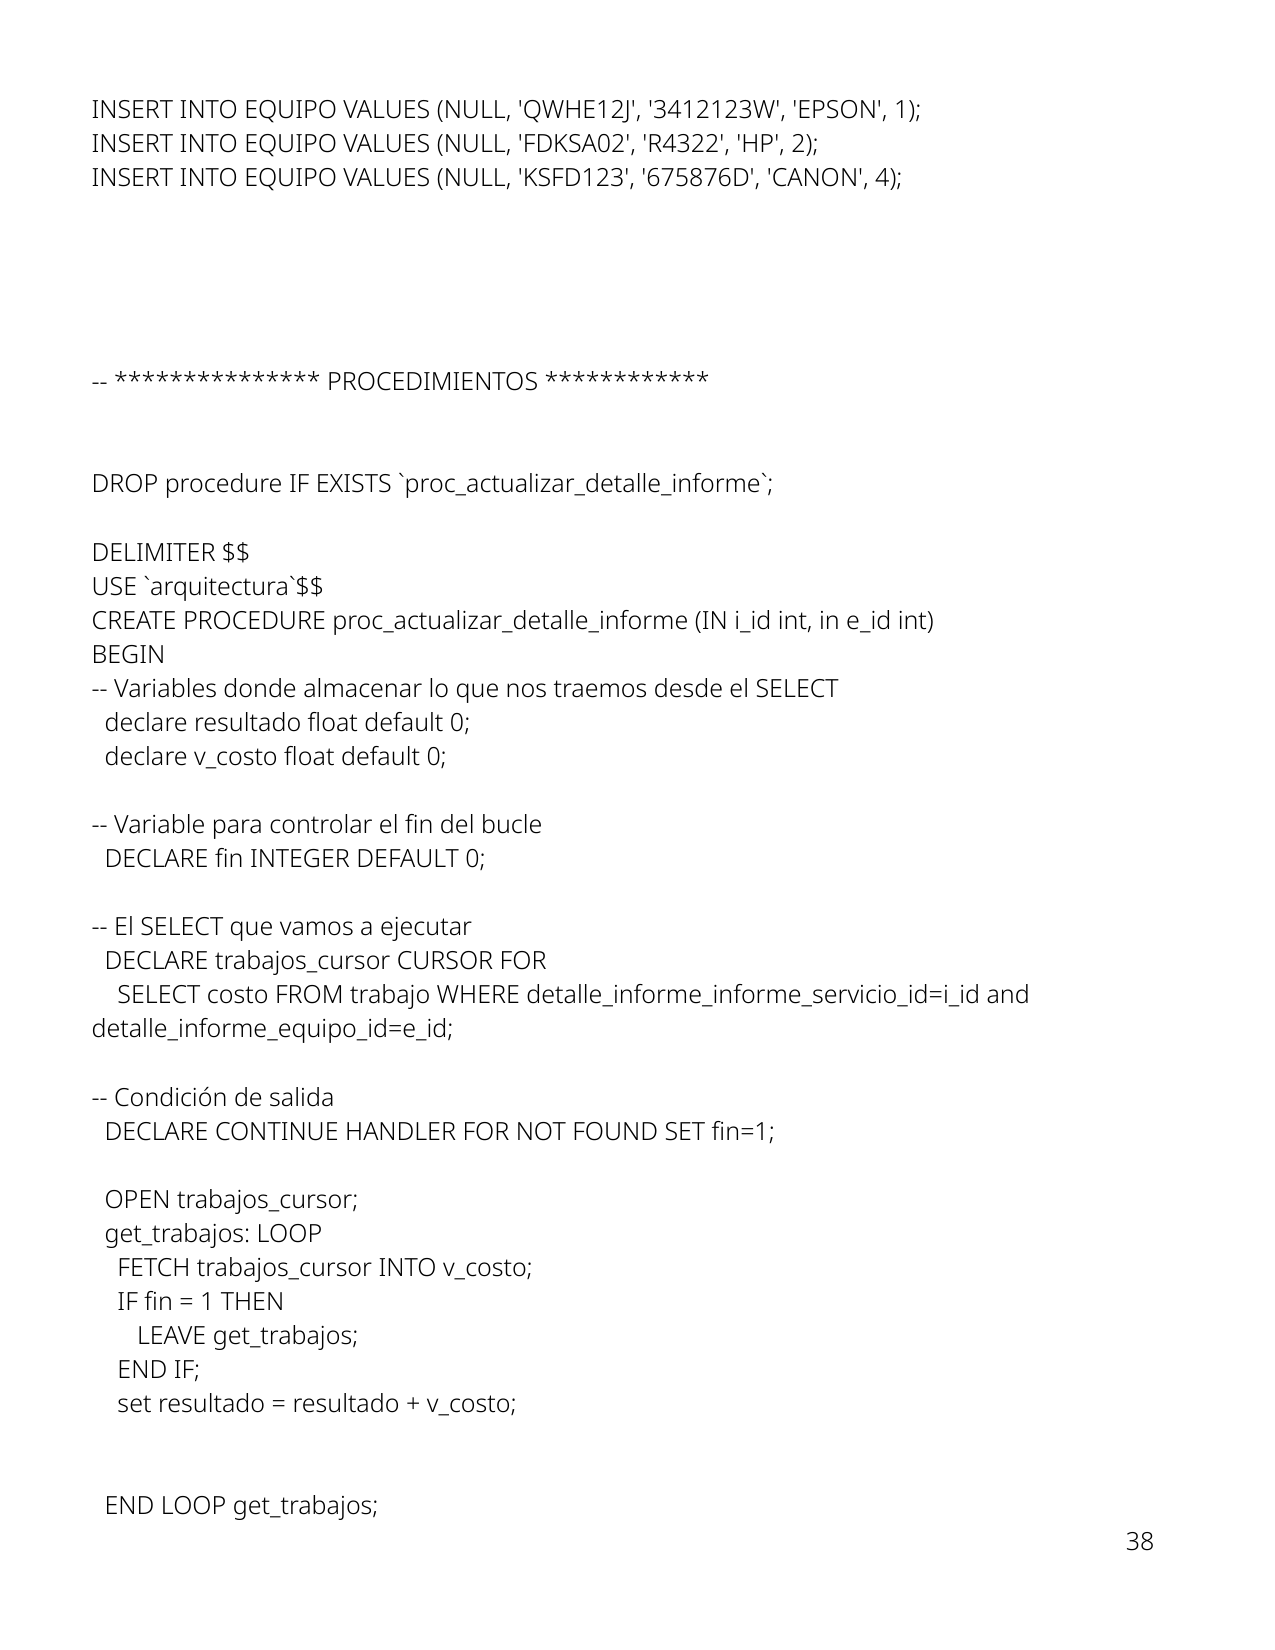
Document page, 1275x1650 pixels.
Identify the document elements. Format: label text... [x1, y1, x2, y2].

text DECLARE CONTINUE HANDLER FOR NOT FOUND SET fin=1; [91, 1113, 1183, 1147]
text USE `arquitectura`$$ [91, 568, 1183, 602]
text INSERT INTO EQUIPO VALUES (NULL, 'QWHE12J', '3412123W', 'EPSON', 1); [91, 91, 1183, 126]
text -- Variable para controlar el fin del bucle [91, 807, 1183, 841]
text declare v_costo float default 0; [91, 739, 1183, 773]
text OPEN trabajos_cursor; [91, 1181, 1183, 1216]
text DELIMITER $$ [91, 534, 1183, 568]
text get_trabajos: LOOP [91, 1216, 1183, 1249]
text END LOOP get_trabajos; [91, 1488, 1183, 1522]
text INSERT INTO EQUIPO VALUES (NULL, 'FDKSA02', 'R4322', 'HP', 2); [91, 126, 1183, 159]
text DROP procedure IF EXISTS `proc_actualizar_detalle_informe`; [91, 466, 1183, 500]
text CREATE PROCEDURE proc_actualizar_detalle_informe (IN i_id int, in e_id int) [91, 602, 1183, 636]
text END IF; [91, 1352, 1183, 1386]
text IF fin = 1 THEN [91, 1284, 1183, 1318]
text DECLARE trabajos_cursor CURSOR FOR [91, 943, 1183, 977]
text -- Variables donde almacenar lo que nos traemos desde el SELECT [91, 671, 1183, 704]
text -- *************** PROCEDIMIENTOS ************ [91, 364, 1183, 398]
text declare resultado float default 0; [91, 704, 1183, 739]
text DECLARE fin INTEGER DEFAULT 0; [91, 841, 1183, 875]
text LEAVE get_trabajos; [91, 1318, 1183, 1352]
text -- Condición de salida [91, 1079, 1183, 1113]
text FETCH trabajos_cursor INTO v_costo; [91, 1249, 1183, 1284]
text -- El SELECT que vamos a ejecutar [91, 909, 1183, 943]
text BEGIN [91, 636, 1183, 671]
text SELECT costo FROM trabajo WHERE detalle_informe_informe_servicio_id=i_id and detalle_informe_equipo_id=e_id; [91, 977, 1183, 1045]
text INSERT INTO EQUIPO VALUES (NULL, 'KSFD123', '675876D', 'CANON', 4); [91, 159, 1183, 194]
text set resultado = resultado + v_costo; [91, 1386, 1183, 1420]
